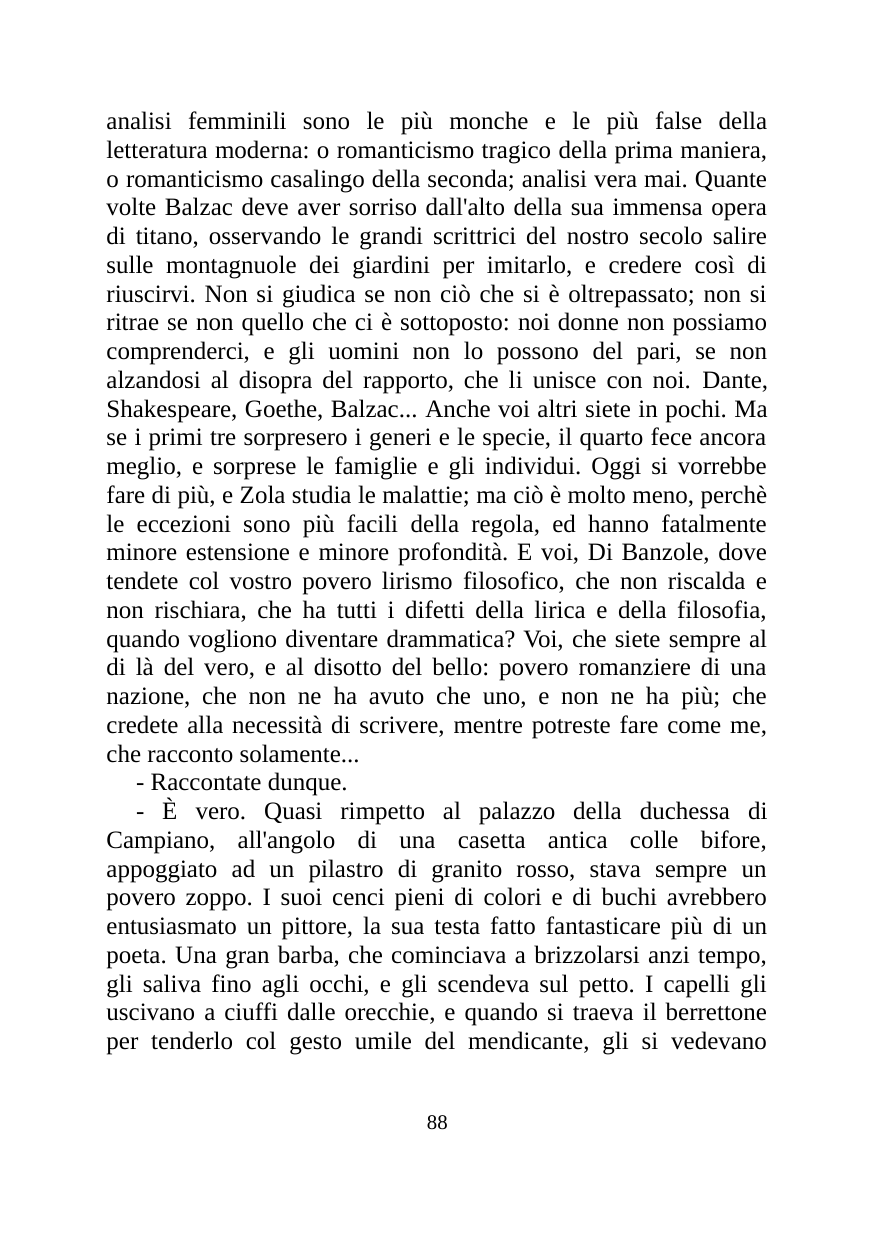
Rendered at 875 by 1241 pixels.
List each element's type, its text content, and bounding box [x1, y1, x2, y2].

text - È vero. Quasi rimpetto al palazzo della duchessa di Campiano, all'angolo di una casetta antica colle bifore, appoggiato ad un pilastro di granito rosso, stava sempre un povero zoppo. I suoi cenci pieni di colori e di buchi avrebbero entusiasmato un pittore, la sua testa fatto fantasticare più di un poeta. Una gran barba, che cominciava a brizzolarsi anzi tempo, gli saliva fino agli occhi, e gli scendeva sul petto. I capelli gli uscivano a ciuffi dalle orecchie, e quando si traeva il berrettone per tenderlo col gesto umile del mendicante, gli si vedevano [106, 796, 768, 1055]
text - Raccontate dunque. [106, 767, 768, 796]
text analisi femminili sono le più monche e le più false della letteratura moderna: o romanticismo tragico della prima maniera, o romanticismo casalingo della seconda; analisi vera mai. Quante volte Balzac deve aver sorriso dall'alto della sua immensa opera di titano, osservando le grandi scrittrici del nostro secolo salire sulle montagnuole dei giardini per imitarlo, e credere così di riuscirvi. Non si giudica se non ciò che si è oltrepassato; non si ritrae se non quello che ci è sottoposto: noi donne non possiamo comprenderci, e gli uomini non lo possono del pari, se non alzandosi al disopra del rapporto, che li unisce con noi. Dante, Shakespeare, Goethe, Balzac... Anche voi altri siete in pochi. Ma se i primi tre sorpresero i generi e le specie, il quarto fece ancora meglio, e sorprese le famiglie e gli individui. Oggi si vorrebbe fare di più, e Zola studia le malattie; ma ciò è molto meno, perchè le eccezioni sono più facili della regola, ed hanno fatalmente minore estensione e minore profondità. E voi, Di Banzole, dove tendete col vostro povero lirismo filosofico, che non riscalda e non rischiara, che ha tutti i difetti della lirica e della filosofia, quando vogliono diventare drammatica? Voi, che siete sempre al di là del vero, e al disotto del bello: povero romanziere di una nazione, che non ne ha avuto che uno, e non ne ha più; che credete alla necessità di scrivere, mentre potreste fare come me, che racconto solamente... [106, 106, 768, 767]
